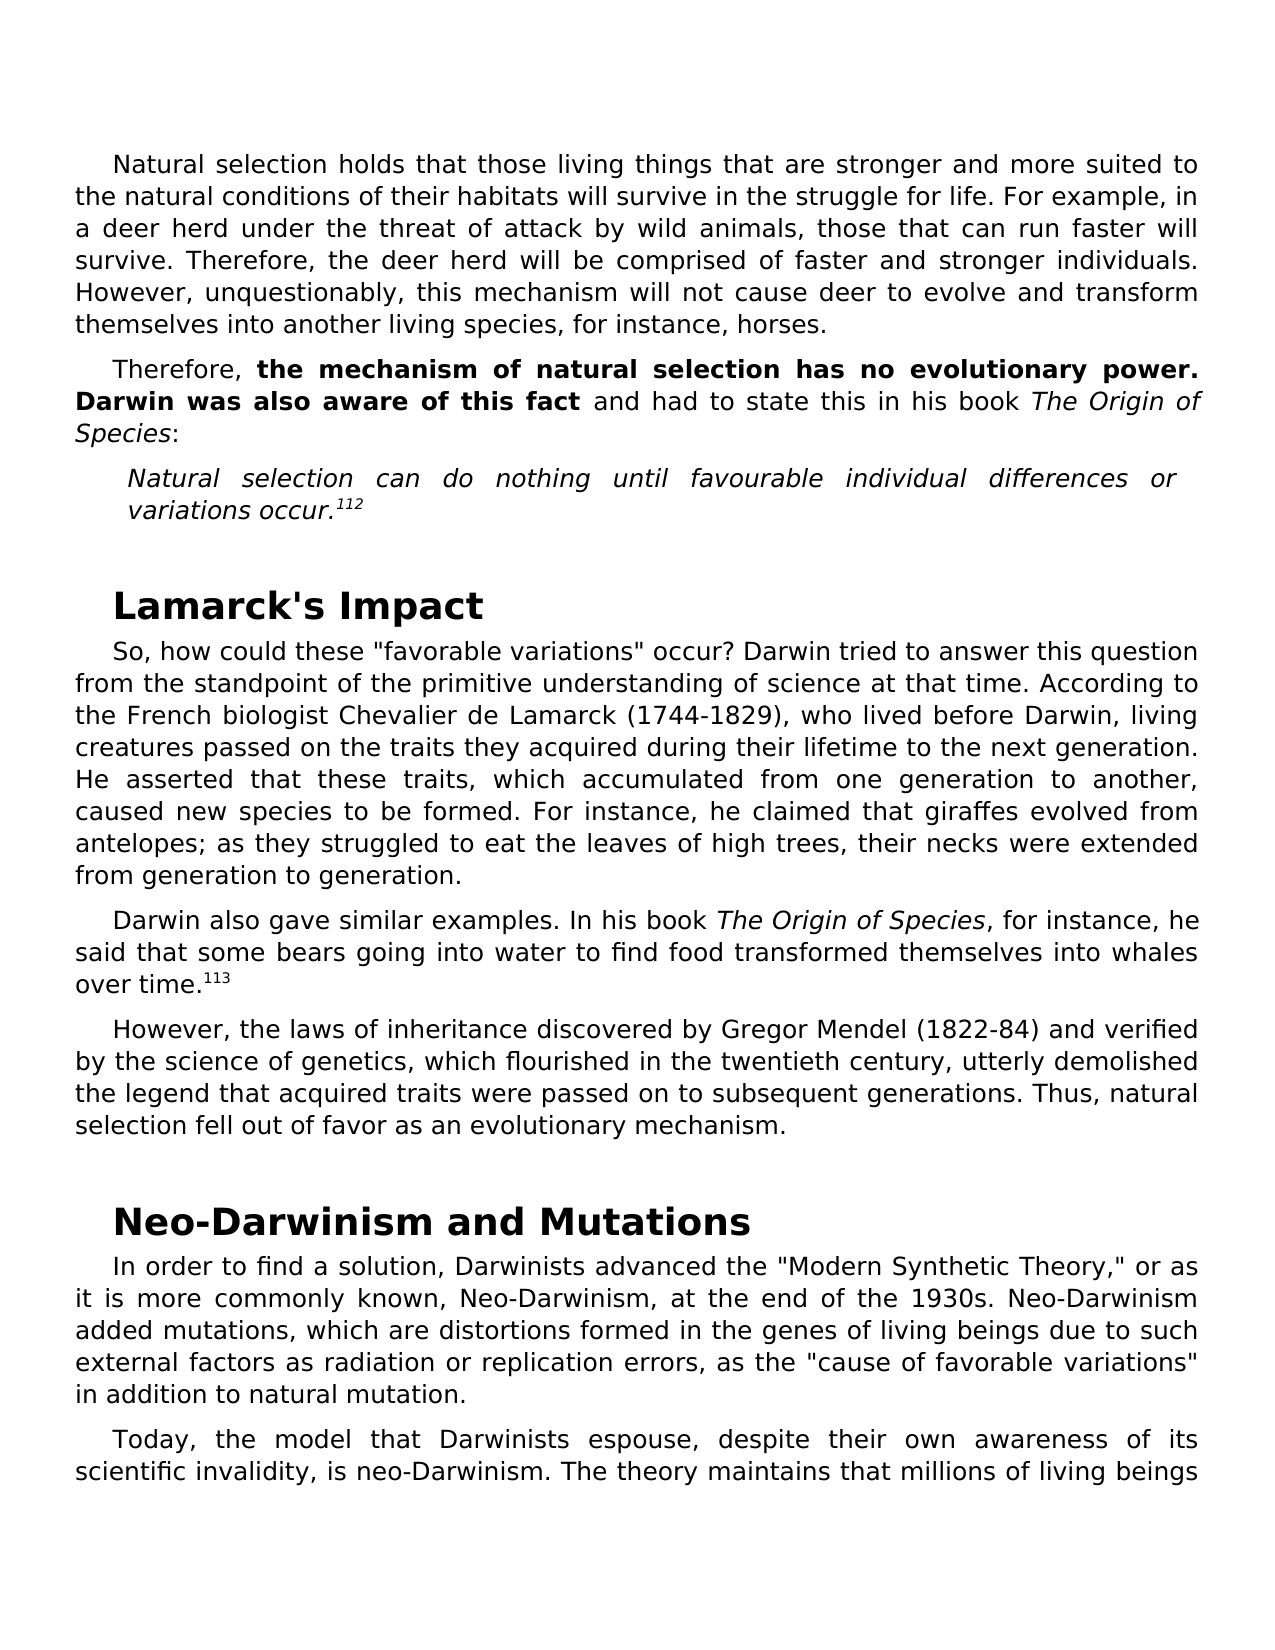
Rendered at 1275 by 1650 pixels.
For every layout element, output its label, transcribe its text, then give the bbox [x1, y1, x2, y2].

subtitle Neo-Darwinism and Mutations [112, 1200, 1200, 1244]
text So, how could these "favorable variations" occur? Darwin tried to answer this question from the standpoint of the primitive understanding of science at that time. According to the French biologist Chevalier de Lamarck (1744-1829), who lived before Darwin, living creatures passed on the traits they acquired during their lifetime to the next generation. He asserted that these traits, which accumulated from one generation to another, caused new species to be formed. For instance, he claimed that giraffes evolved from antelopes; as they struggled to eat the leaves of high trees, their necks were extended from generation to generation. [75, 637, 1200, 891]
text Today, the model that Darwinists espouse, despite their own awareness of its scientific invalidity, is neo-Darwinism. The theory maintains that millions of living beings [75, 1425, 1200, 1486]
text Therefore, the mechanism of natural selection has no evolutionary power. Darwin was also aware of this fact and had to state this in his book The Origin of Species: [75, 355, 1200, 448]
text Natural selection holds that those living things that are stronger and more suited to the natural conditions of their habitats will survive in the struggle for life. For example, in a deer herd under the threat of attack by wild animals, those that can run faster will survive. Therefore, the deer herd will be comprised of faster and stronger individuals. However, unquestionably, this mechanism will not cause deer to evolve and transform themselves into another living species, for instance, horses. [75, 150, 1200, 339]
subtitle Lamarck's Impact [112, 585, 1200, 629]
text Darwin also gave similar examples. In his book The Origin of Species, for instance, he said that some bears going into water to find food transformed themselves into whales over time.113 [75, 906, 1200, 999]
text However, the laws of inheritance discovered by Gregor Mendel (1822-84) and verified by the science of genetics, which flourished in the twentieth century, utterly demolished the legend that acquired traits were passed on to subsequent generations. Thus, natural selection fell out of favor as an evolutionary mechanism. [75, 1015, 1200, 1140]
text Natural selection can do nothing until favourable individual differences or variations occur.112 [127, 464, 1177, 525]
text In order to find a solution, Darwinists advanced the "Modern Synthetic Theory," or as it is more commonly known, Neo-Darwinism, at the end of the 1930s. Neo-Darwinism added mutations, which are distortions formed in the genes of living beings due to such external factors as radiation or replication errors, as the "cause of favorable variations" in addition to natural mutation. [75, 1252, 1200, 1410]
